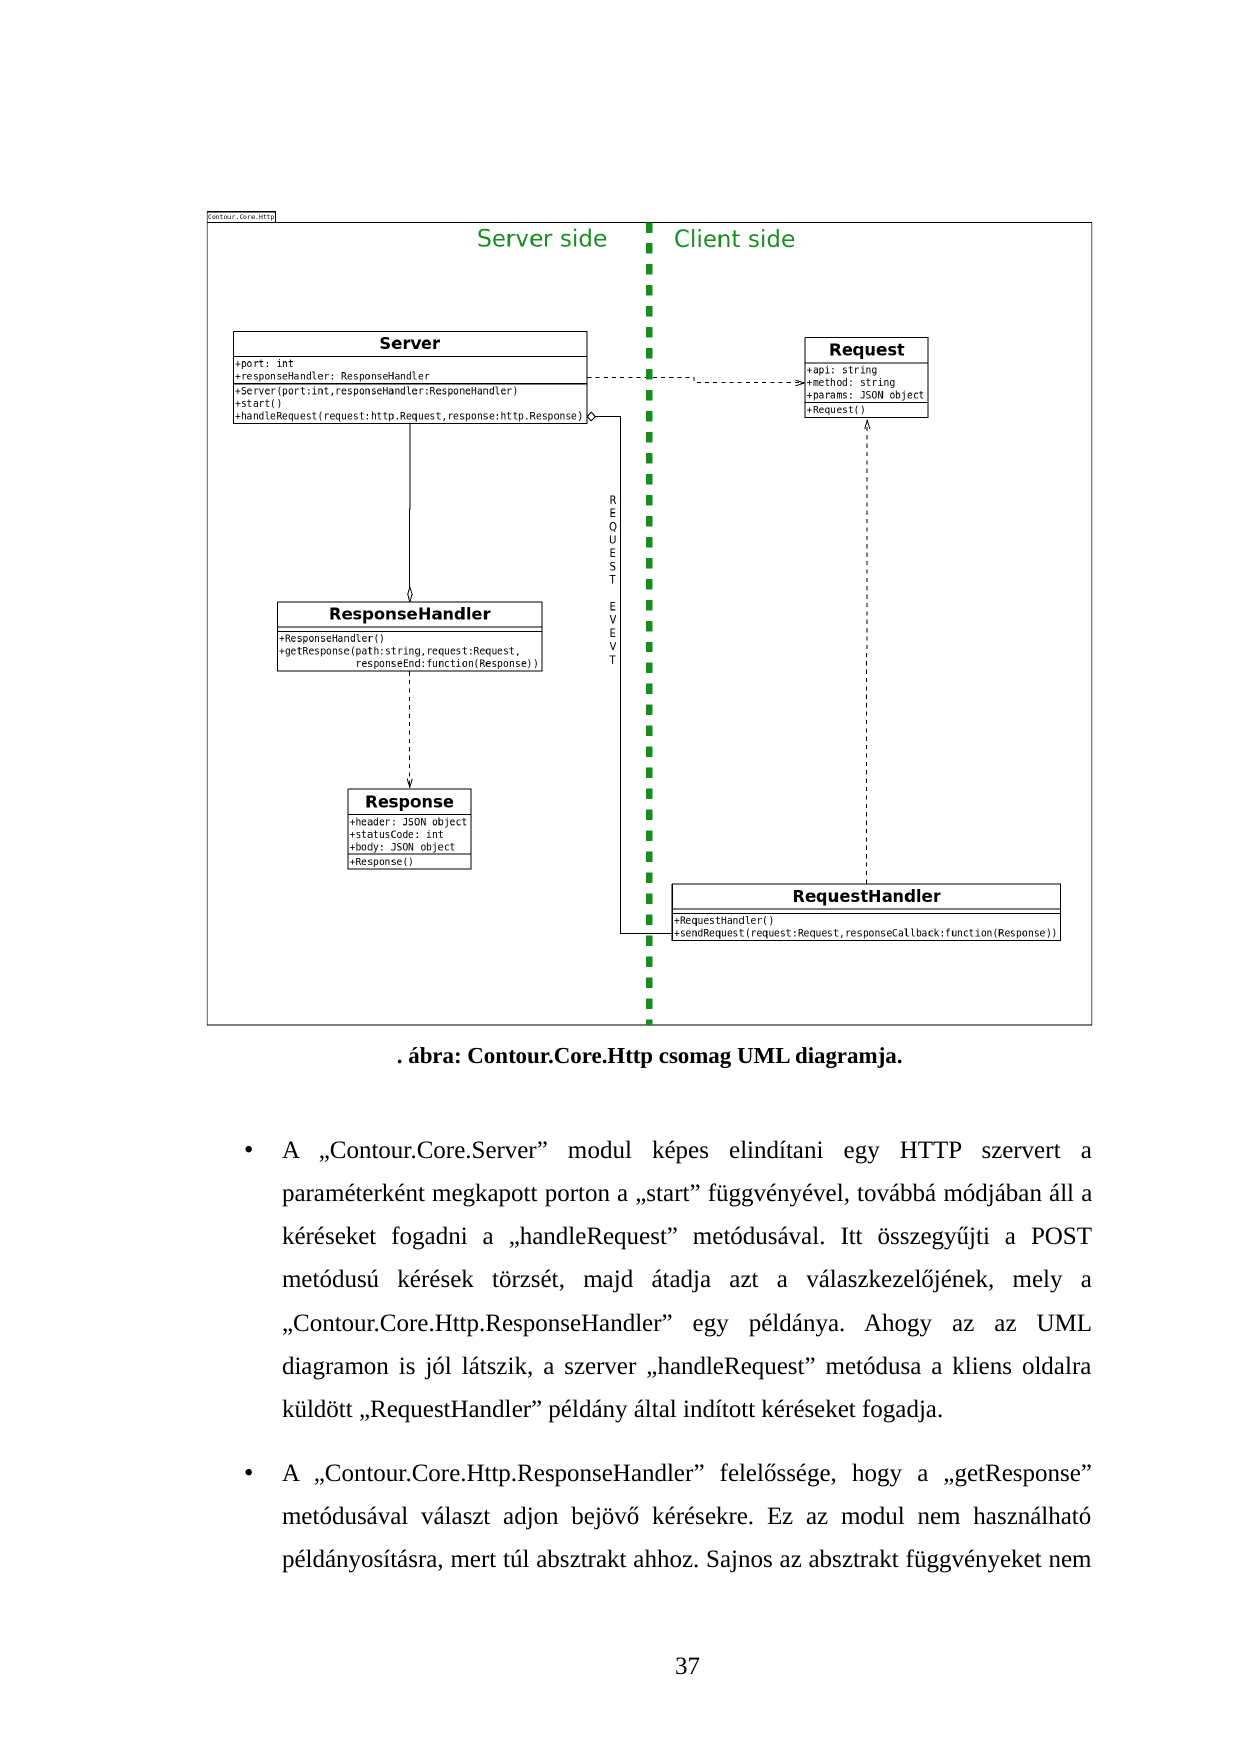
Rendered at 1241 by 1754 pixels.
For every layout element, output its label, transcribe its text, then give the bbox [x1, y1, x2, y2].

list A „Contour.Core.Server” modul képes elindítani egy HTTP szervert a paraméterként megkapott porton a „start” függvényével, továbbá módjában áll a kéréseket fogadni a „handleRequest” metódusával. Itt összegyűjti a POST metódusú kérések törzsét, majd átadja azt a válaszkezelőjének, mely a „Contour.Core.Http.ResponseHandler” egy példánya. Ahogy az az UML diagramon is jól látszik, a szerver „handleRequest” metódusa a kliens oldalra küldött „RequestHandler” példány által indított kéréseket fogadja. [244, 1135, 1092, 1423]
picture [206, 211, 1093, 1029]
text . ábra: Contour.Core.Http csomag UML diagramja. [207, 1029, 1092, 1068]
list A „Contour.Core.Http.ResponseHandler” felelőssége, hogy a „getResponse” metódusával választ adjon bejövő kérésekre. Ez az modul nem használható példányosításra, mert túl absztrakt ahhoz. Sajnos az absztrakt függvényeket nem [244, 1458, 1092, 1573]
